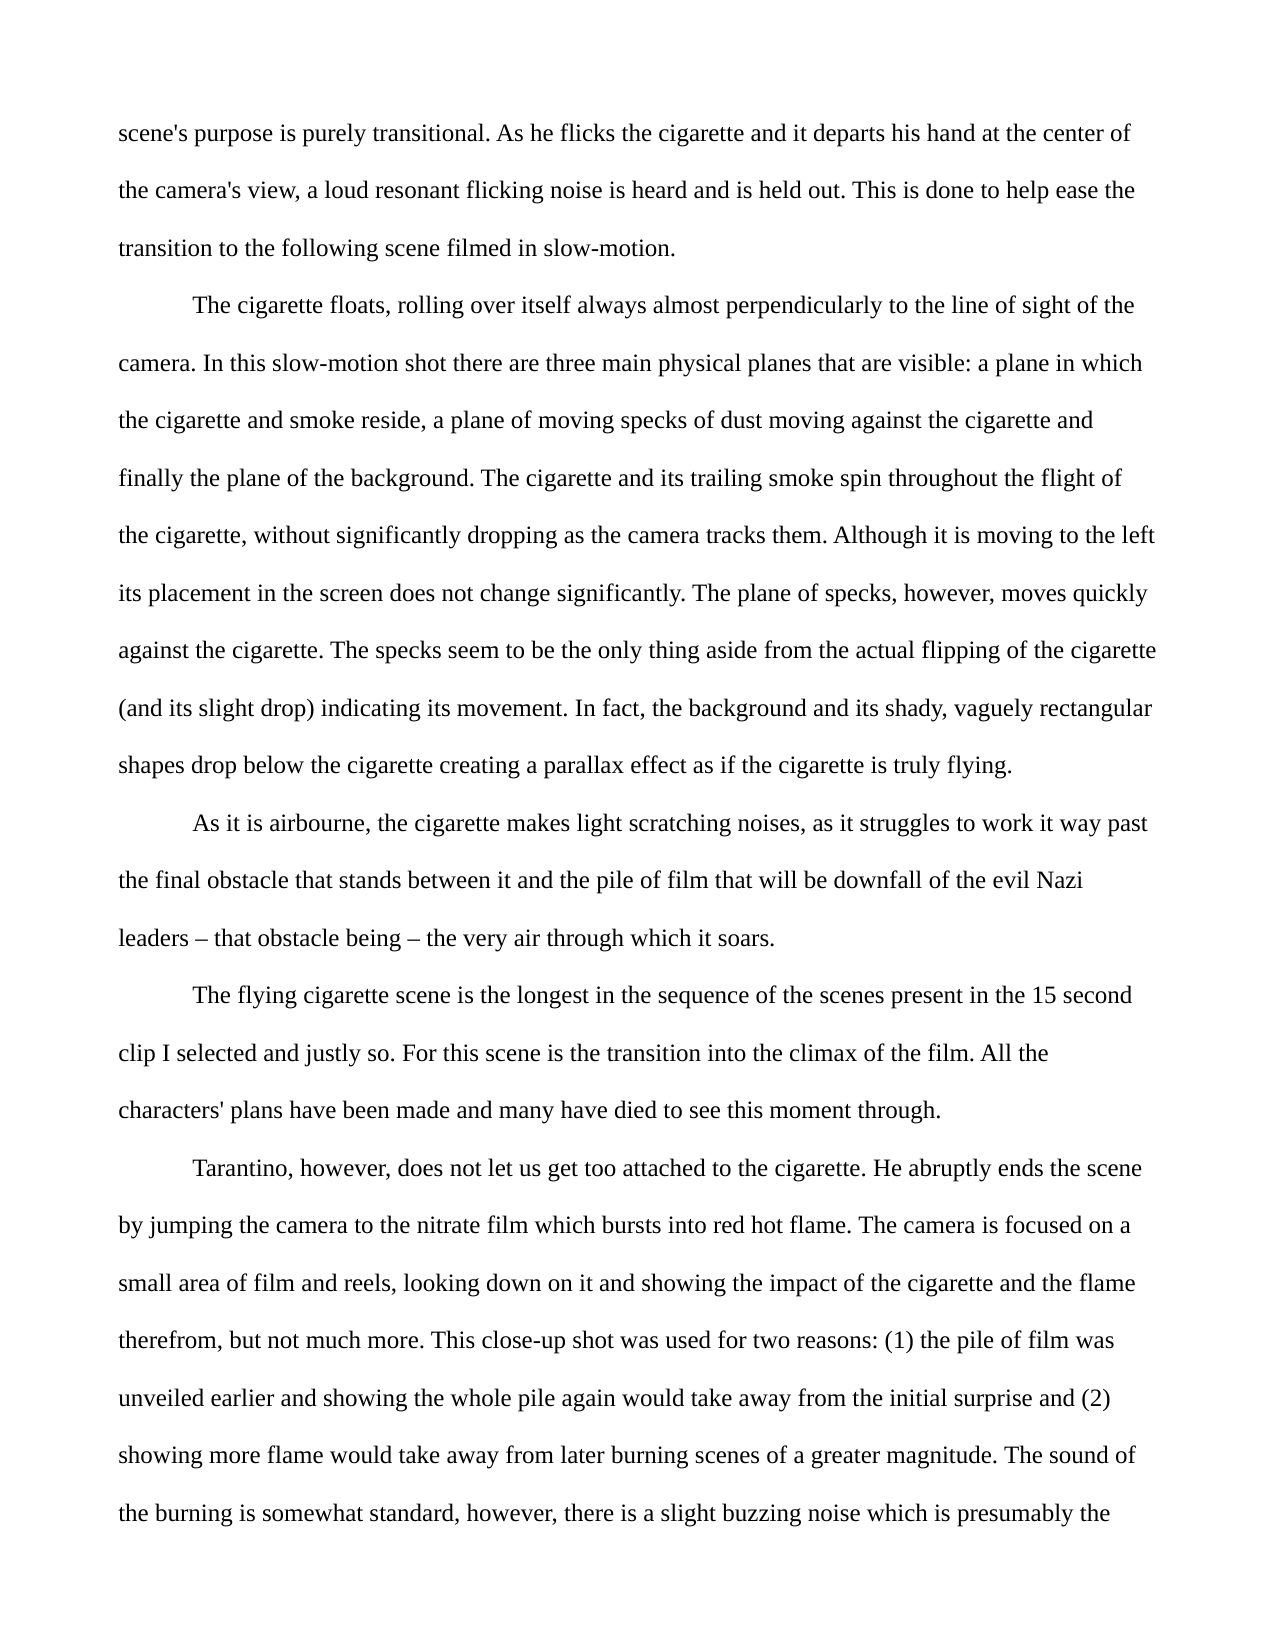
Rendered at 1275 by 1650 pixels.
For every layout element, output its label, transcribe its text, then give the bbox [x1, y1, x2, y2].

text Tarantino, however, does not let us get too attached to the cigarette. He abruptly ends the scene by jumping the camera to the nitrate film which bursts into red hot flame. The camera is focused on a small area of film and reels, looking down on it and showing the impact of the cigarette and the flame therefrom, but not much more. This close-up shot was used for two reasons: (1) the pile of film was unveiled earlier and showing the whole pile again would take away from the initial surprise and (2) showing more flame would take away from later burning scenes of a greater magnitude. The sound of the burning is somewhat standard, however, there is a slight buzzing noise which is presumably the [118, 1153, 1157, 1527]
text The cigarette floats, rolling over itself always almost perpendicularly to the line of sight of the camera. In this slow-motion shot there are three main physical planes that are visible: a plane in which the cigarette and smoke reside, a plane of moving specks of dust moving against the cigarette and finally the plane of the background. The cigarette and its trailing smoke spin throughout the flight of the cigarette, without significantly dropping as the camera tracks them. Although it is moving to the left its placement in the screen does not change significantly. The plane of specks, however, moves quickly against the cigarette. The specks seem to be the only thing aside from the actual flipping of the cigarette (and its slight drop) indicating its movement. In fact, the background and its shady, vaguely rectangular shapes drop below the cigarette creating a parallax effect as if the cigarette is truly flying. [118, 291, 1157, 779]
text As it is airbourne, the cigarette makes light scratching noises, as it struggles to work it way past the final obstacle that stands between it and the pile of film that will be downfall of the evil Nazi leaders – that obstacle being – the very air through which it soars. [118, 808, 1157, 952]
text The flying cigarette scene is the longest in the sequence of the scenes present in the 15 second clip I selected and justly so. For this scene is the transition into the climax of the film. All the characters' plans have been made and many have died to see this moment through. [118, 981, 1157, 1124]
text scene's purpose is purely transitional. As he flicks the cigarette and it departs his hand at the center of the camera's view, a loud resonant flicking noise is heard and is held out. This is done to help ease the transition to the following scene filmed in slow-motion. [118, 118, 1157, 262]
